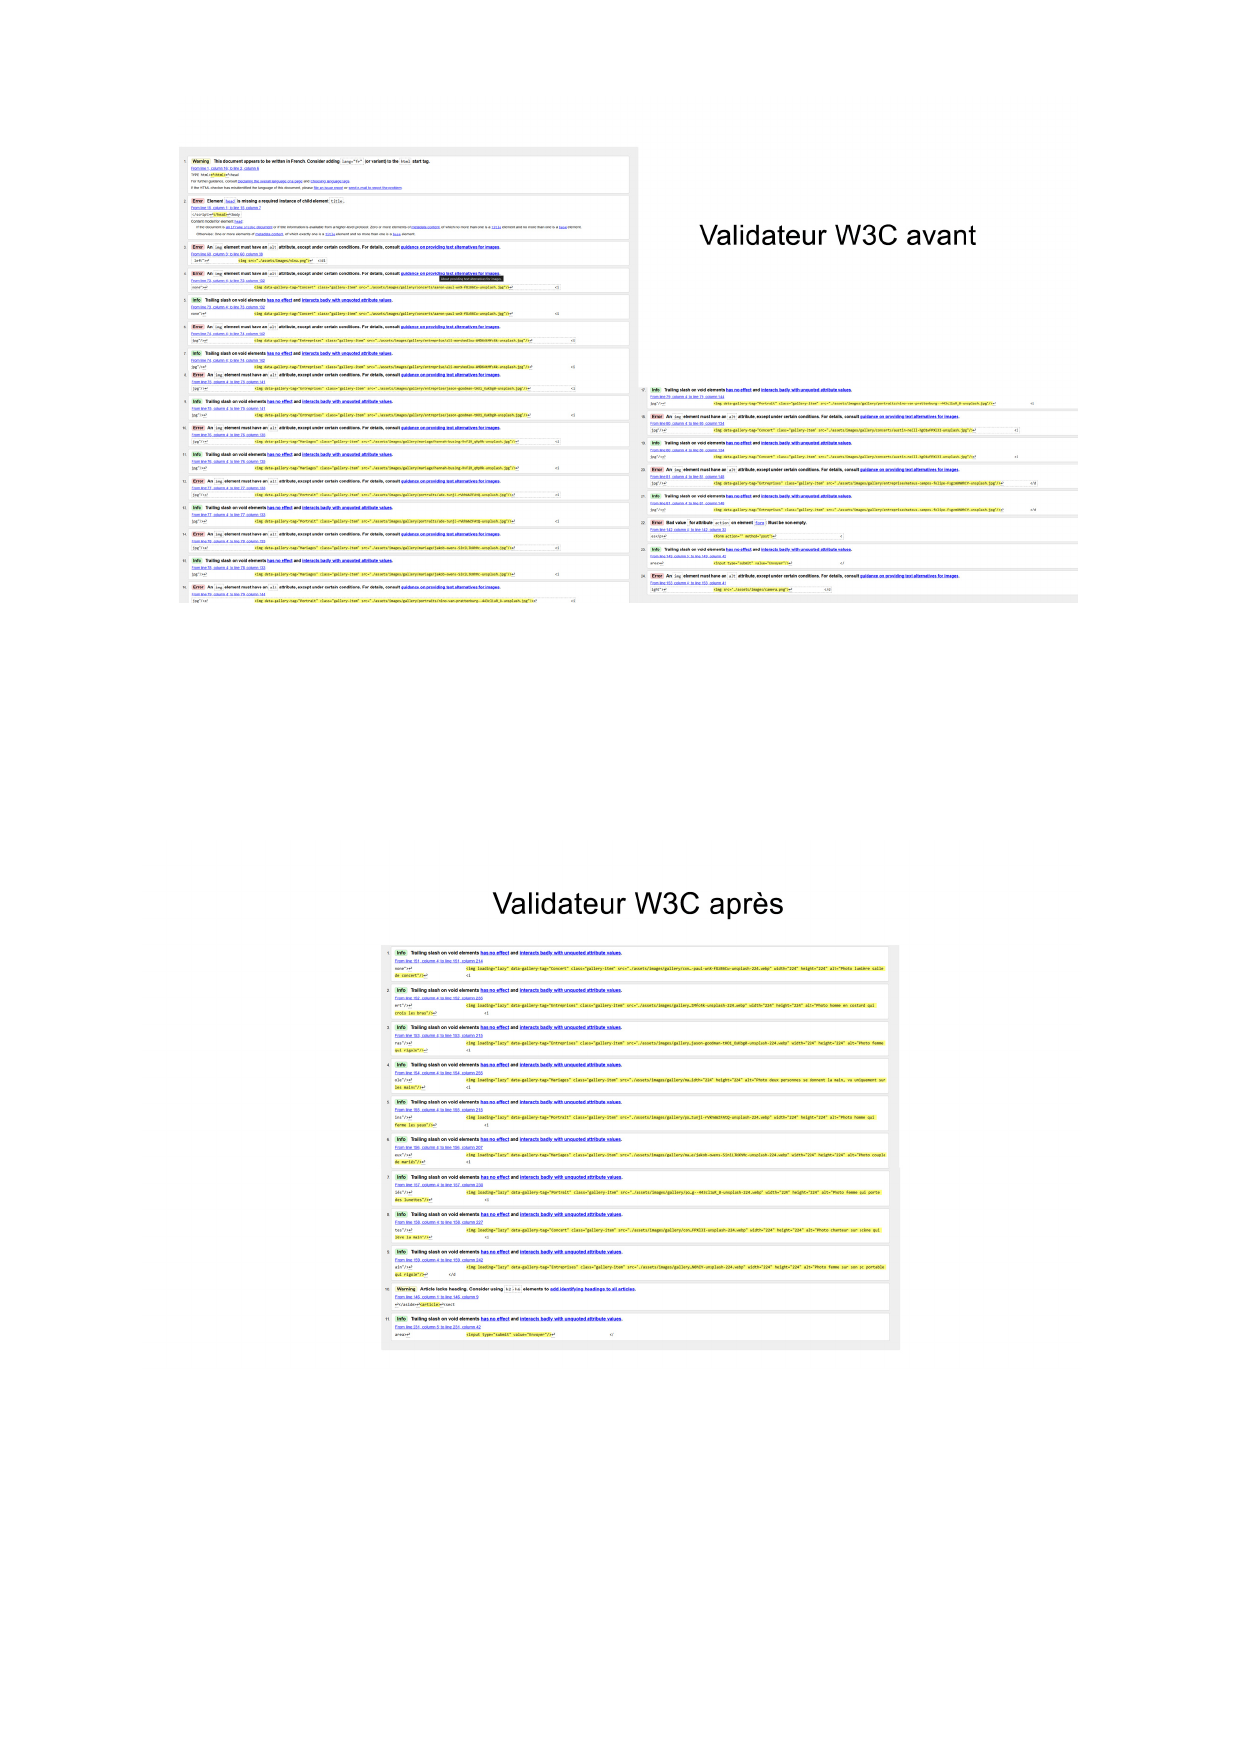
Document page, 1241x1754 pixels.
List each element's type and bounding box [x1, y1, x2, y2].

picture [142, 840, 1083, 1369]
picture [178, 96, 1078, 603]
